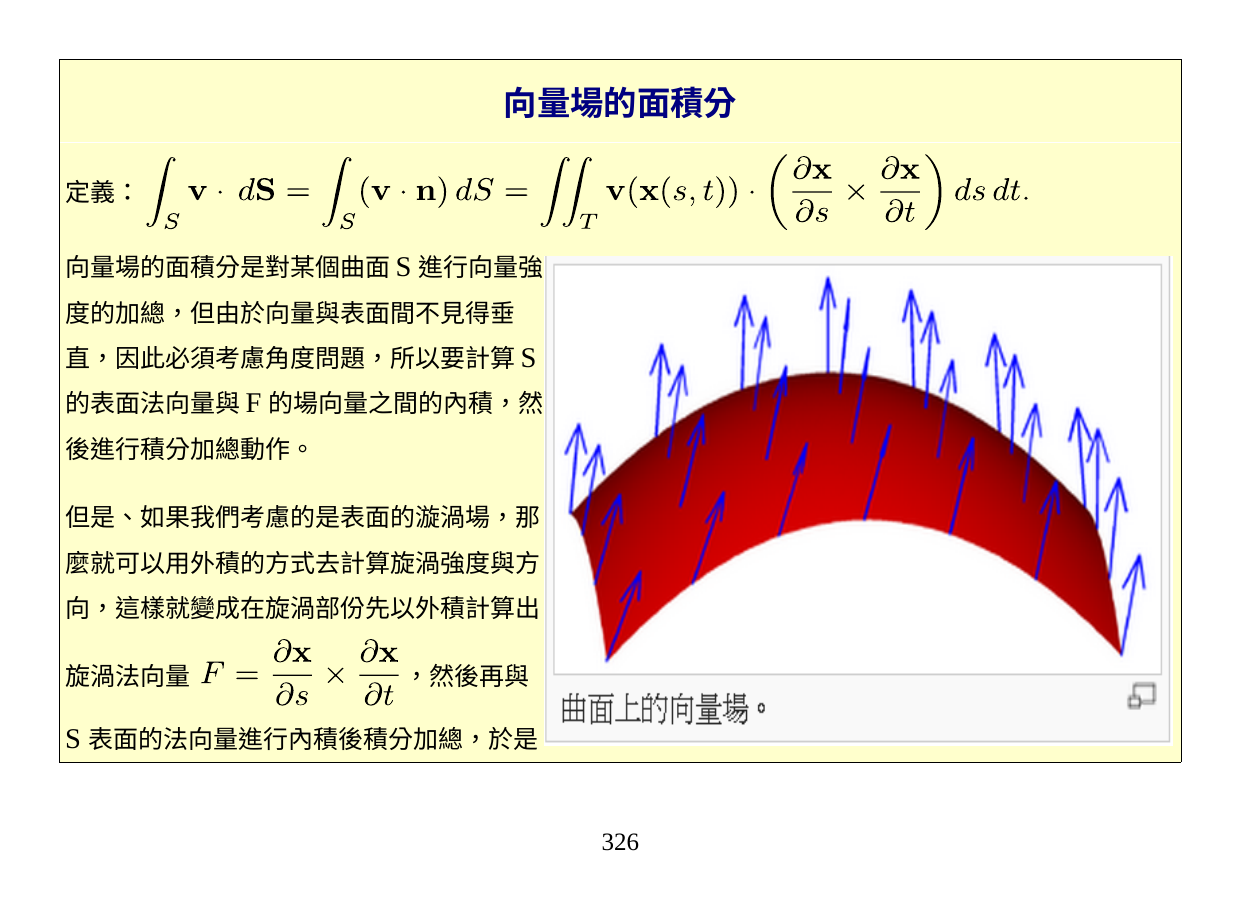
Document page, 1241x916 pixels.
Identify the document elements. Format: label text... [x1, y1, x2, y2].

table_cell 定義： 向量場的面積分是對某個曲面 S 進行向量強度的加總，但由於向量與表面間不見得垂直，因此必須考慮角度問題，所以要計算 S 的表面法向量與 F 的場向量之間的內積，然後進行積分加總動作。 但是、如果我們考慮的是表面的漩渦場，那麼就可以用外積的方式去計算旋渦強度與方向，這樣就變成在旋渦部份先以外積計算出旋渦法向量 ，然後再與 S 表面的法向量進行內積後積分加總，於是 [60, 143, 1181, 762]
picture [544, 256, 1173, 746]
table_header 向量場的面積分 [60, 60, 1181, 142]
